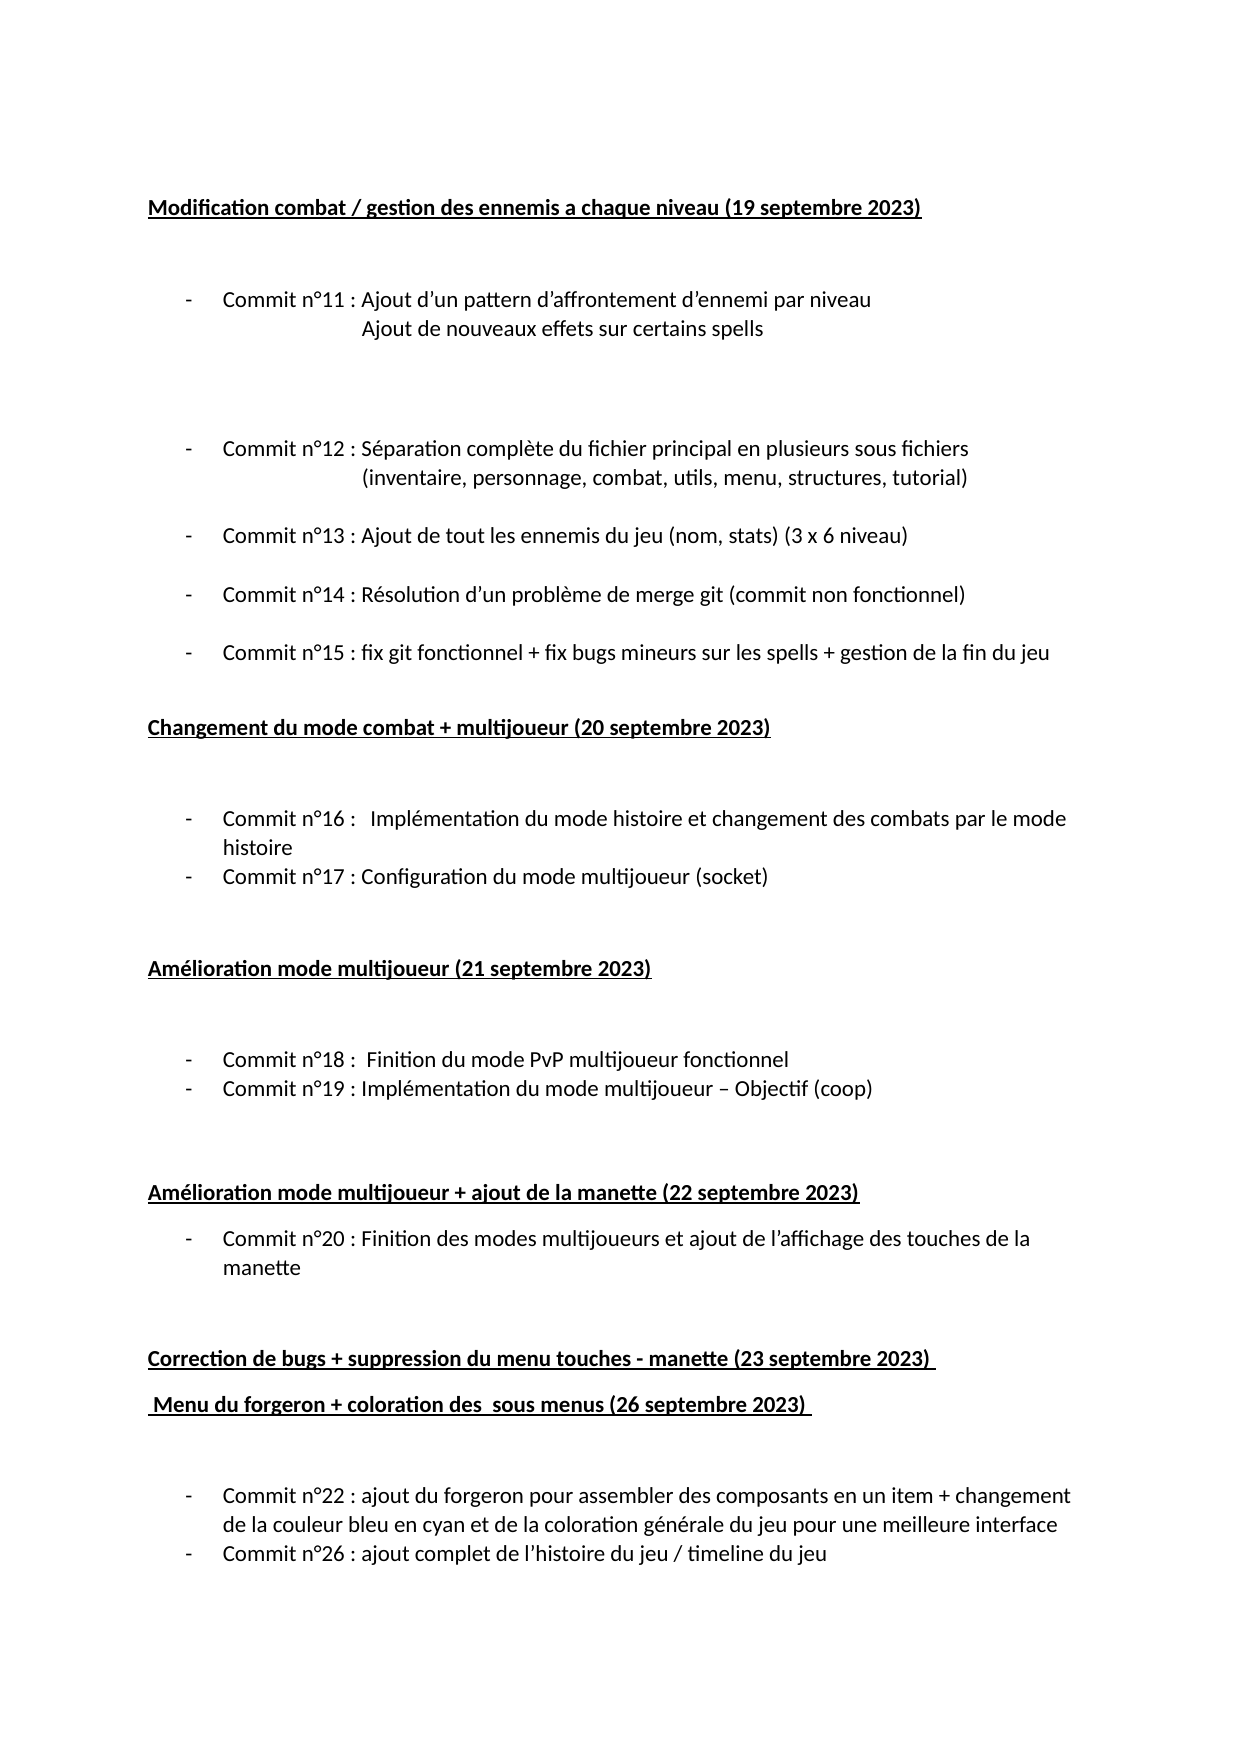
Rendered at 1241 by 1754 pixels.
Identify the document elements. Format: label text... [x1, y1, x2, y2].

list Commit n°26 : ajout complet de l’histoire du jeu / timeline du jeu [185, 1539, 1093, 1568]
text Amélioration mode multijoueur + ajout de la manette (22 septembre 2023) [148, 1178, 1093, 1206]
list (inventaire, personnage, combat, utils, menu, structures, tutorial) [223, 463, 1093, 491]
list Commit n°17 : Configuration du mode multijoueur (socket) [185, 862, 1093, 890]
list Commit n°11 : Ajout d’un pattern d’affrontement d’ennemi par niveau [185, 285, 1093, 313]
text Modification combat / gestion des ennemis a chaque niveau (19 septembre 2023) [148, 193, 1093, 221]
text Menu du forgeron + coloration des sous menus (26 septembre 2023) [148, 1390, 1093, 1418]
list Commit n°19 : Implémentation du mode multijoueur – Objectif (coop) [185, 1074, 1093, 1102]
list Commit n°13 : Ajout de tout les ennemis du jeu (nom, stats) (3 x 6 niveau) [185, 522, 1093, 549]
list Commit n°20 : Finition des modes multijoueurs et ajout de l’affichage des touches de la manette [185, 1224, 1093, 1281]
list Ajout de nouveaux effets sur certains spells [223, 314, 1093, 342]
text Correction de bugs + suppression du menu touches - manette (23 septembre 2023) [148, 1344, 1093, 1372]
list Commit n°22 : ajout du forgeron pour assembler des composants en un item + changement de la couleur bleu en cyan et de la coloration générale du jeu pour une meilleure interface [185, 1481, 1093, 1538]
list Commit n°18 : Finition du mode PvP multijoueur fonctionnel [185, 1045, 1093, 1073]
list Commit n°16 : Implémentation du mode histoire et changement des combats par le mode histoire [185, 804, 1093, 861]
text Changement du mode combat + multijoueur (20 septembre 2023) [148, 713, 1093, 741]
list Commit n°14 : Résolution d’un problème de merge git (commit non fonctionnel) [185, 580, 1093, 608]
text Amélioration mode multijoueur (21 septembre 2023) [148, 954, 1093, 982]
list Commit n°15 : fix git fonctionnel + fix bugs mineurs sur les spells + gestion de la fin du jeu [185, 638, 1093, 666]
list Commit n°12 : Séparation complète du fichier principal en plusieurs sous fichiers [185, 434, 1093, 462]
